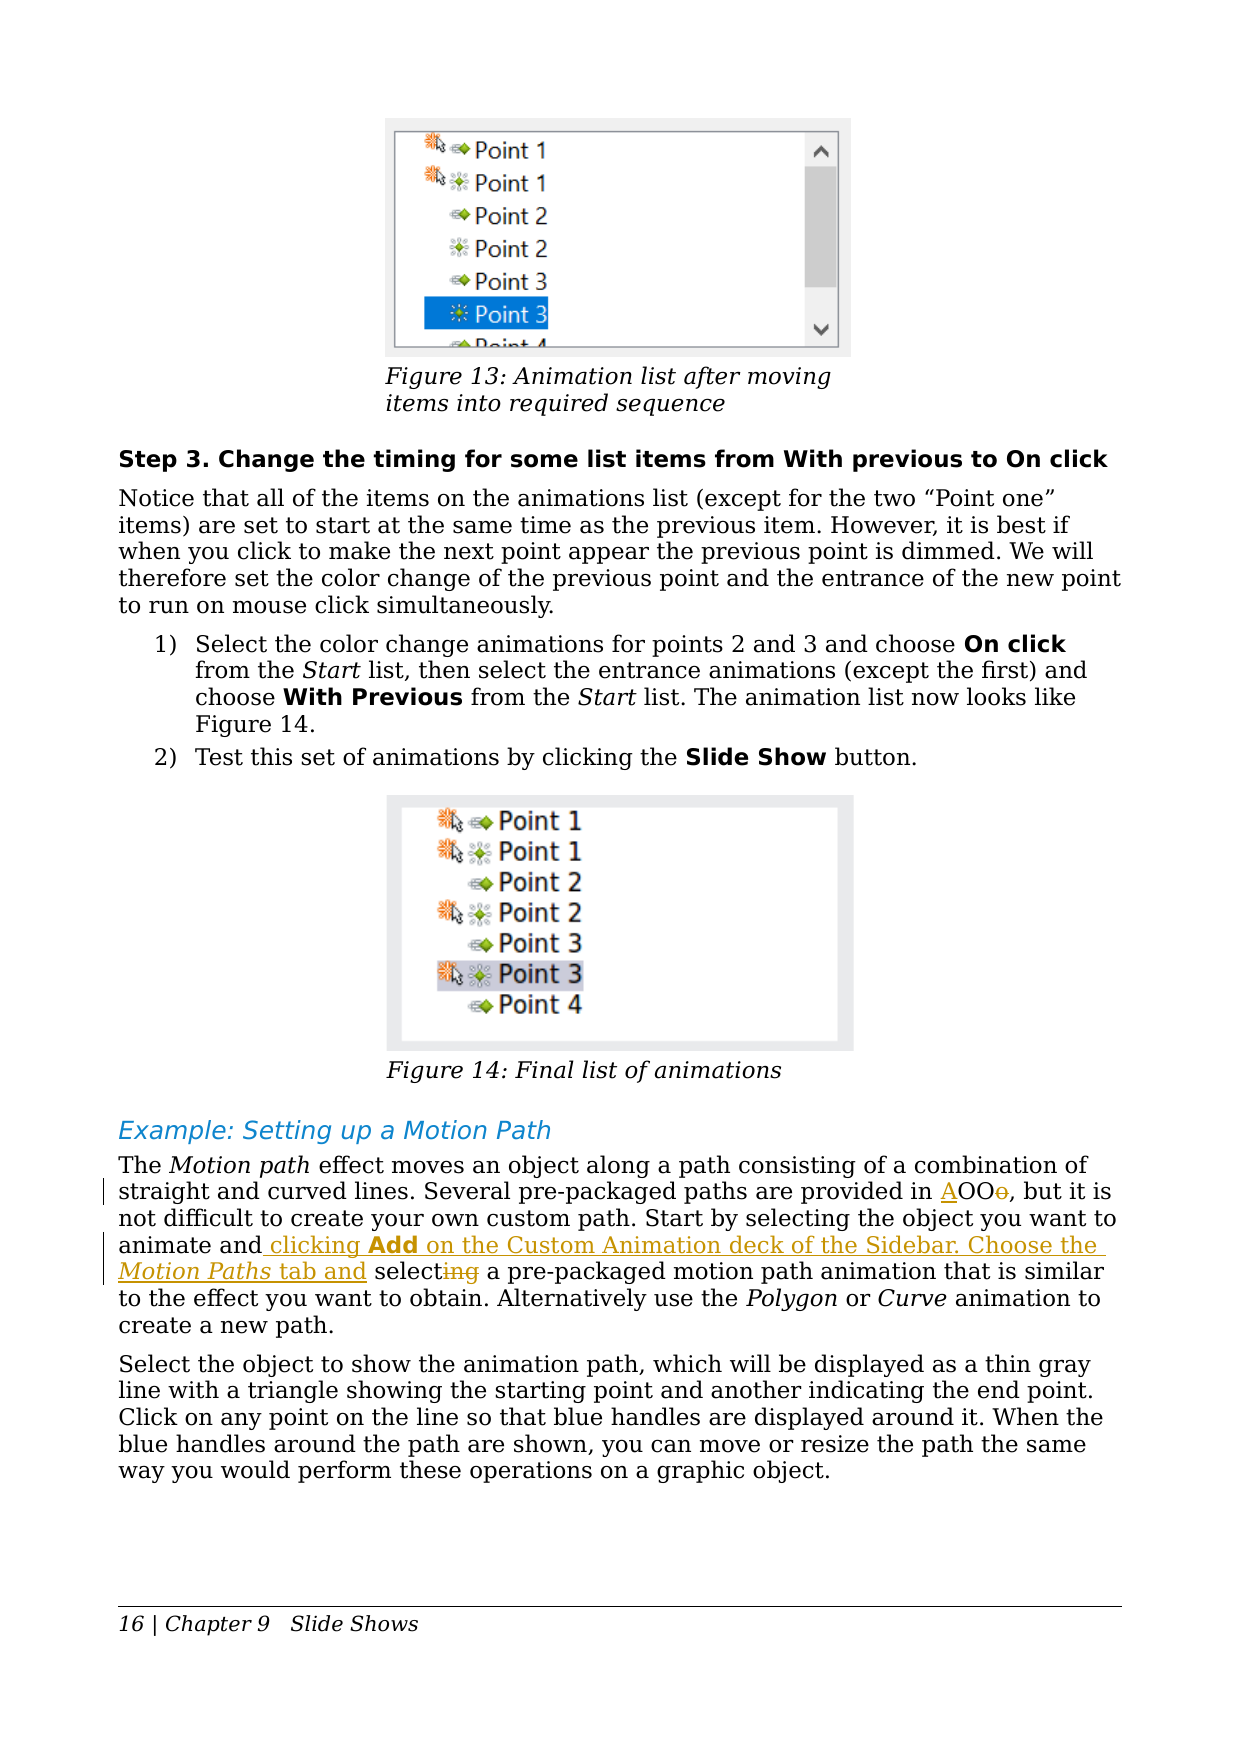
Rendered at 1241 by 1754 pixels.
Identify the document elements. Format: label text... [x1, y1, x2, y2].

text Select the object to show the animation path, which will be displayed as a thin gray line with a triangle showing the starting point and another indicating the end point. Click on any point on the line so that blue handles are displayed around it. When the blue handles around the path are shown, you can move or resize the path the same way you would perform these operations on a graphic object. [118, 1351, 1122, 1484]
subtitle Example: Setting up a Motion Path [118, 1116, 1122, 1145]
picture [385, 118, 851, 357]
list Test this set of animations by clicking the Slide Show button. [177, 744, 1122, 771]
text Figure 14: Final list of animations [387, 1057, 854, 1084]
text Figure 13: Animation list after moving items into required sequence [385, 363, 855, 417]
picture [386, 795, 854, 1051]
list Select the color change animations for points 2 and 3 and choose On click from the Start list, then select the entrance animations (except the first) and choose With Previous from the Start list. The animation list now looks like Figure 14. [177, 631, 1122, 738]
text Step 3. Change the timing for some list items from With previous to On click [118, 446, 1122, 473]
text The Motion path effect moves an object along a path consisting of a combination of straight and curved lines. Several pre-packaged paths are provided in AOO, but it is not difficult to create your own custom path. Start by selecting the object you want to animate and clicking Add on the Custom Animation deck of the Sidebar. Choose the Motion Paths tab and select a pre-packaged motion path animation that is similar to the effect you want to obtain. Alternatively use the Polygon or Curve animation to create a new path. [118, 1152, 1122, 1338]
text Notice that all of the items on the animations list (except for the two “Point one” items) are set to start at the same time as the previous item. However, it is best if when you click to make the next point appear the previous point is dimmed. We will therefore set the color change of the previous point and the entrance of the new point to run on mouse click simultaneously. [118, 485, 1122, 618]
